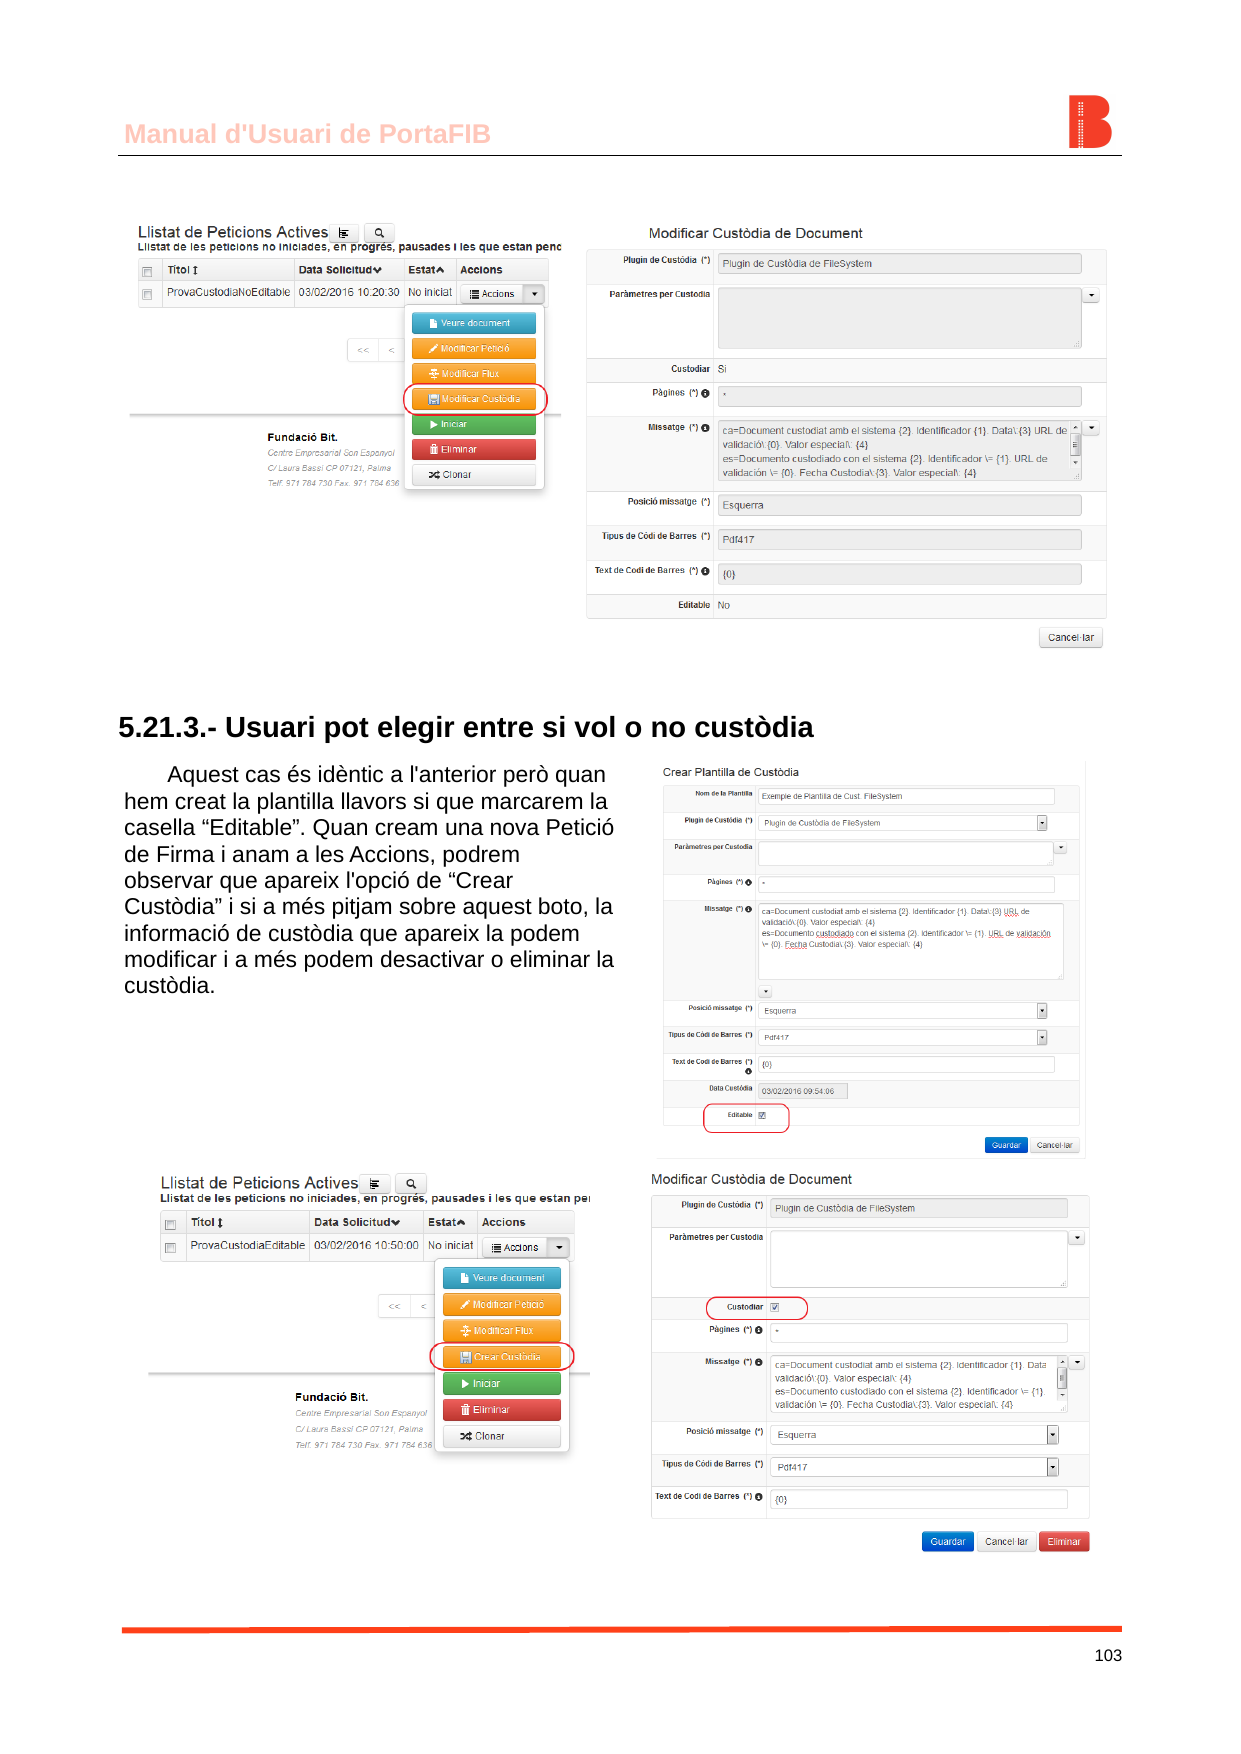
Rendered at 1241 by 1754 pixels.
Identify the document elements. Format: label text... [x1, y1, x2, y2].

picture [649, 1169, 1093, 1557]
table_cell [118, 1164, 620, 1169]
picture [129, 221, 562, 502]
table_header [118, 216, 572, 658]
picture [584, 221, 1111, 653]
picture [656, 761, 1086, 1159]
table_header [620, 756, 1122, 1164]
table_cell [118, 1170, 620, 1588]
picture [148, 1169, 590, 1471]
table_cell [620, 1164, 1122, 1169]
table_header [573, 216, 1122, 658]
table_cell [620, 1170, 1122, 1588]
subtitle Usuari pot elegir entre si vol o no custòdia [118, 710, 1122, 743]
table_header Aquest cas és idèntic a l'anterior però quan hem creat la plantilla llavors si que marcarem la casella “Editable”. Quan cream una nova Petició de Firma i anam a les Accions, podrem observar que apareix l'opció de “Crear Custòdia” i si a més pitjam sobre aquest boto, la informació de custòdia que apareix la podem modificar i a més podem desactivar o eliminar la custòdia. [118, 756, 620, 1164]
picture [1063, 94, 1117, 150]
